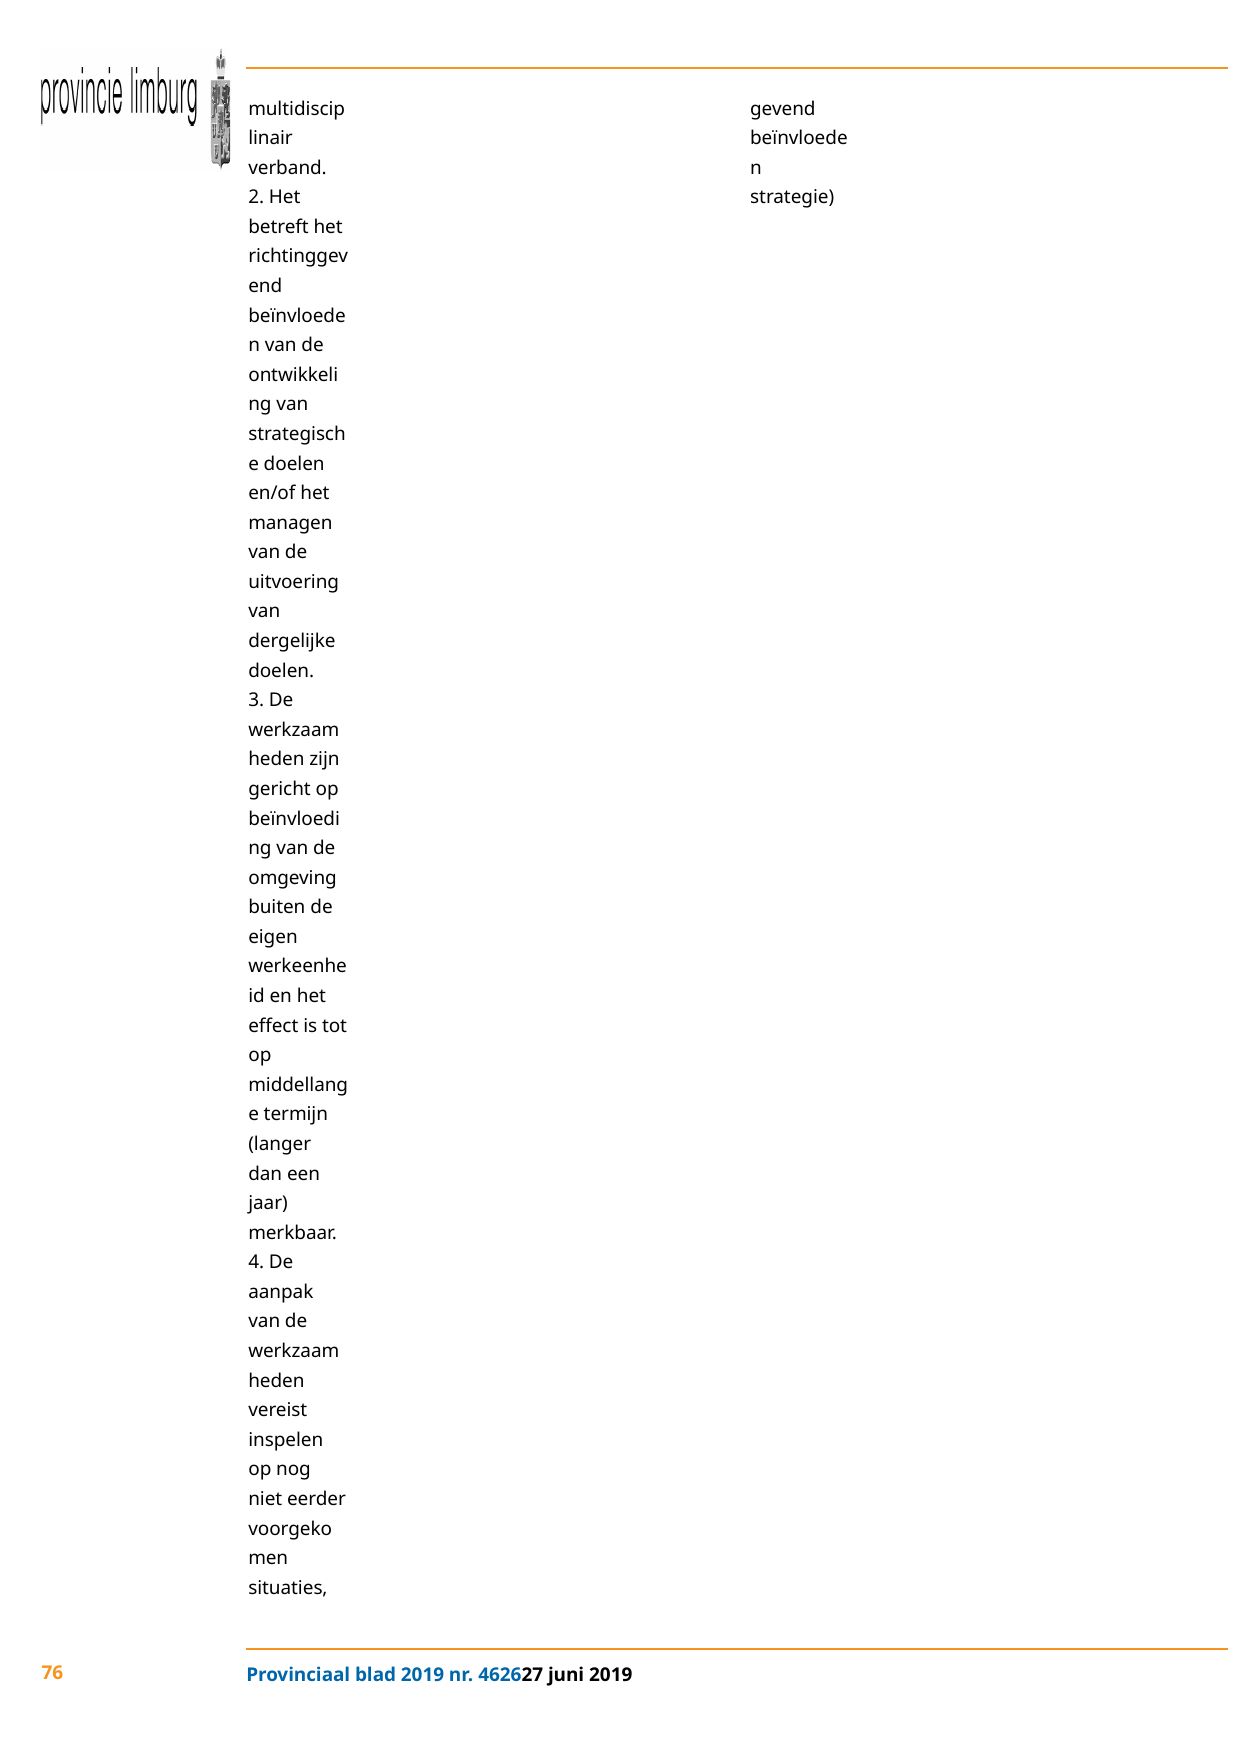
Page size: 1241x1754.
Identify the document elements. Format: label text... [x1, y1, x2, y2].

table_cell [650, 95, 750, 1600]
table_cell [449, 95, 549, 1600]
table_cell gevend beïnvloeden strategie) [750, 95, 850, 1600]
table_cell [951, 95, 1051, 1600]
picture [41, 47, 231, 172]
table_cell [549, 95, 649, 1600]
table_cell [348, 95, 449, 1600]
table_cell [850, 95, 951, 1600]
table_cell multidisciplinair verband. 2. Het betreft het richtinggevend beïnvloeden van de ontwikkeling van strategische doelen en/of het managen van de uitvoering van dergelijke doelen. 3. De werkzaamheden zijn gericht op beïnvloeding van de omgeving buiten de eigen werkeenheid en het effect is tot op middellange termijn (langer dan een jaar) merkbaar. 4. De aanpak van de werkzaamheden vereist inspelen op nog niet eerder voorgekomen situaties, [248, 95, 348, 1600]
